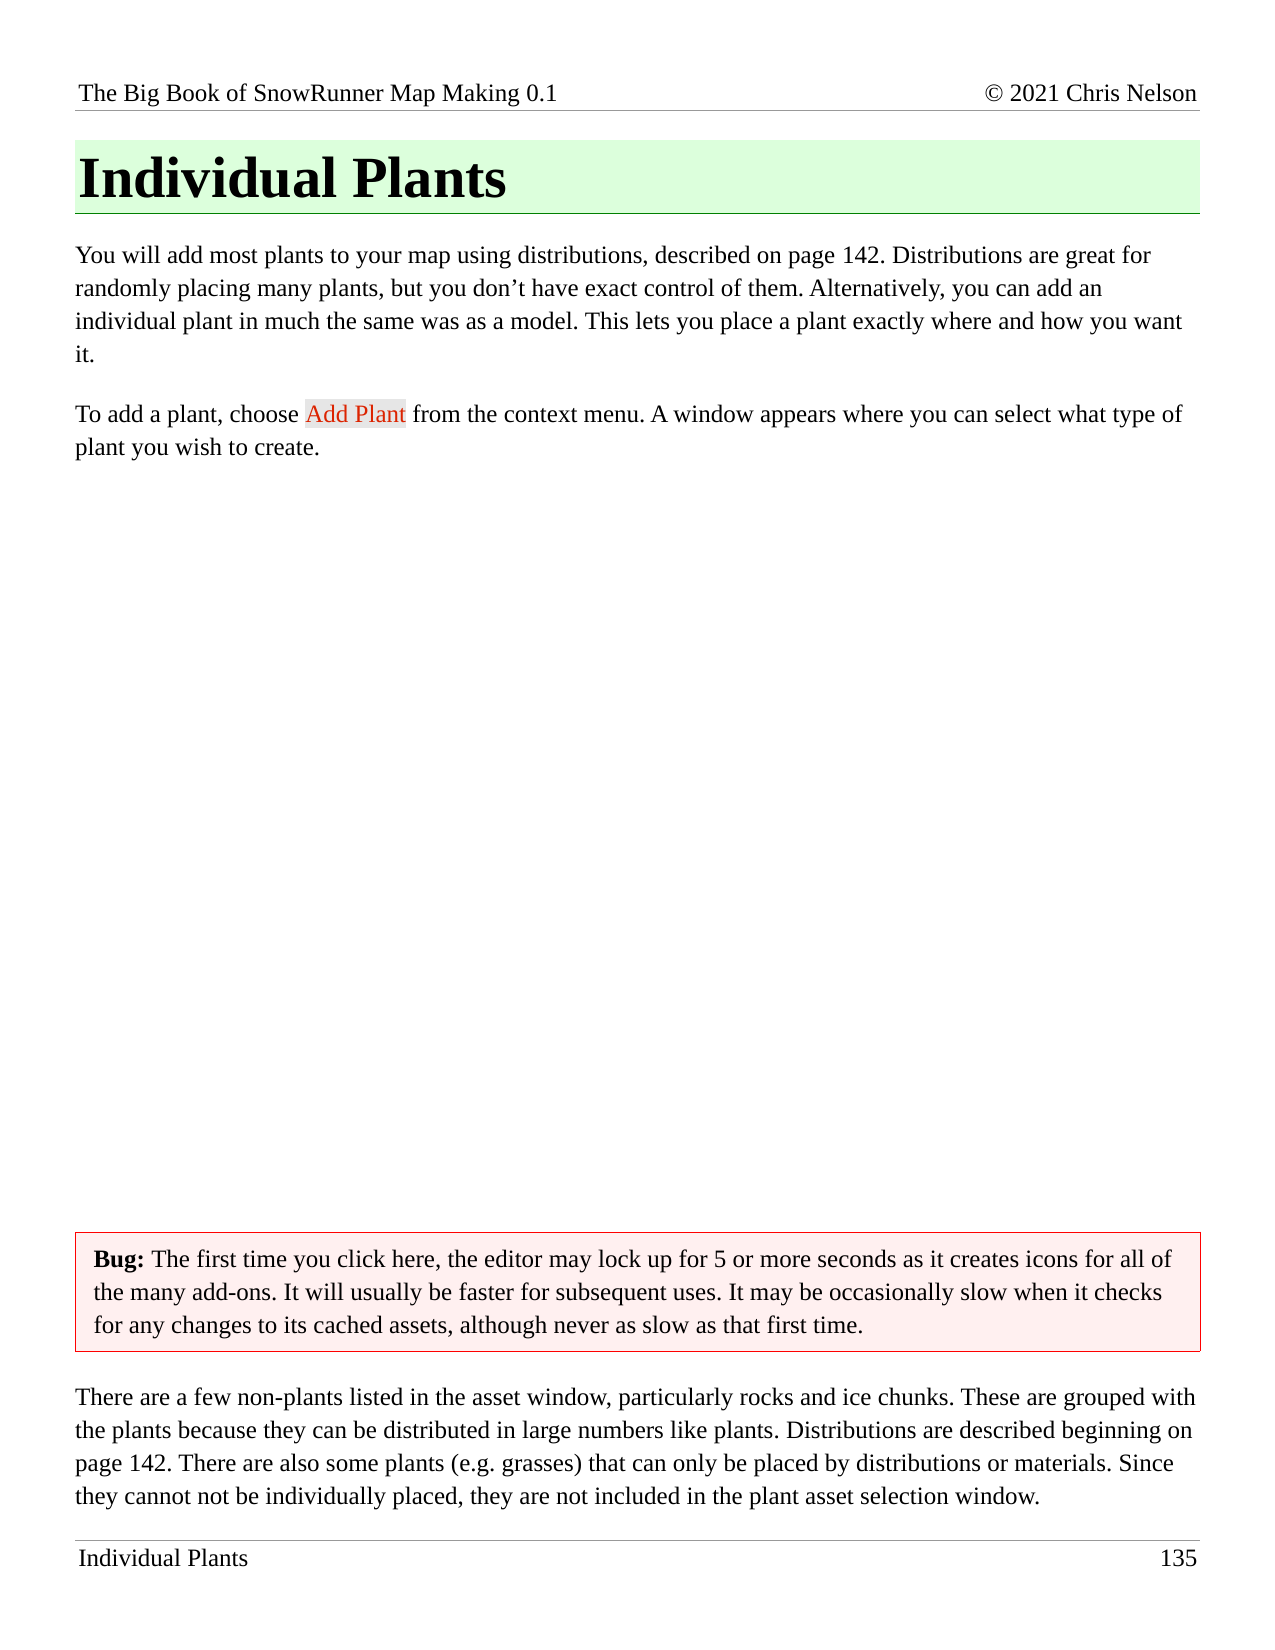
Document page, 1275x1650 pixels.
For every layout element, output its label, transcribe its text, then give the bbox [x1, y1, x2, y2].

subtitle Individual Plants [75, 140, 1200, 213]
text To add a plant, choose Add Plant from the context menu. A window appears where you can select what type of plant you wish to create. [75, 399, 1200, 461]
text You will add most plants to your map using distributions, described on page 142. Distributions are great for randomly placing many plants, but you don’t have exact control of them. Alternatively, you can add an individual plant in much the same was as a model. This lets you place a plant exactly where and how you want it. [75, 240, 1200, 368]
text There are a few non-plants listed in the asset window, particularly rocks and ice chunks. These are grouped with the plants because they can be distributed in large numbers like plants. Distributions are described beginning on page 142. There are also some plants (e.g. grasses) that can only be placed by distributions or materials. Since they cannot not be individually placed, they are not included in the plant asset selection window. [75, 1382, 1200, 1510]
list The first time you click here, the editor may lock up for 5 or more seconds as it creates icons for all of the many add-ons. It will usually be faster for subsequent uses. It may be occasionally slow when it checks for any changes to its cached assets, although never as slow as that first time. [76, 1233, 1200, 1351]
